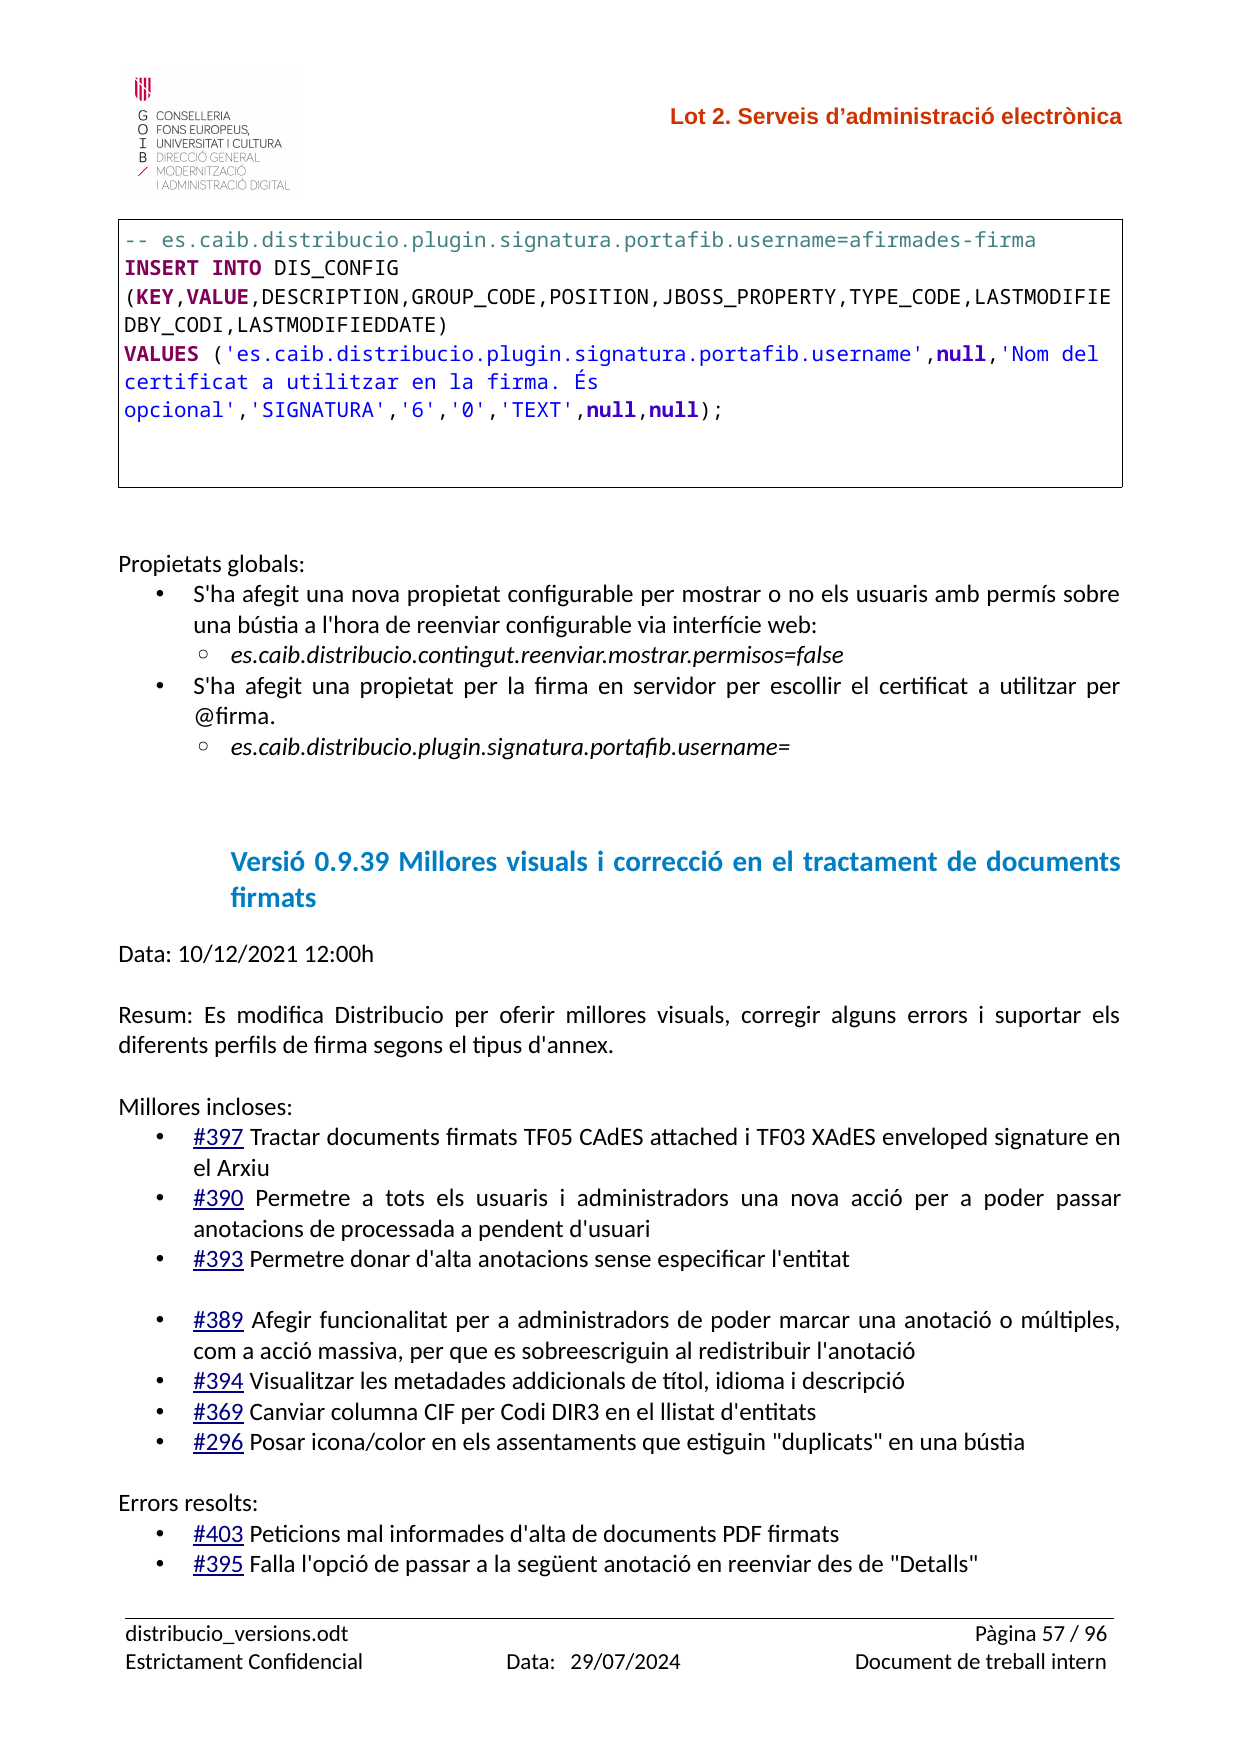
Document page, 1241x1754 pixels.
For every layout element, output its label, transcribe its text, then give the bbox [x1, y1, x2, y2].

list S'ha afegit una propietat per la firma en servidor per escollir el certificat a utilitzar per @firma. [156, 670, 1122, 731]
list #394 Visualitzar les metadades addicionals de títol, idioma i descripció [156, 1365, 1122, 1396]
text Errors resolts: [118, 1487, 1122, 1518]
list #390 Permetre a tots els usuaris i administradors una nova acció per a poder passar anotacions de processada a pendent d'usuari [156, 1182, 1122, 1243]
list es.caib.distribucio.contingut.reenviar.mostrar.permisos=false [193, 639, 1122, 670]
list #369 Canviar columna CIF per Codi DIR3 en el llistat d'entitats [156, 1396, 1122, 1426]
list #389 Afegir funcionalitat per a administradors de poder marcar una anotació o múltiples, com a acció massiva, per que es sobreescriguin al redistribuir l'anotació [156, 1304, 1122, 1365]
picture [126, 70, 299, 197]
list #395 Falla l'opció de passar a la següent anotació en reenviar des de "Detalls" [156, 1548, 1122, 1579]
text Millores incloses: [118, 1091, 1122, 1121]
text Propietats globals: [118, 548, 1122, 578]
list S'ha afegit una nova propietat configurable per mostrar o no els usuaris amb permís sobre una bústia a l'hora de reenviar configurable via interfície web: [156, 578, 1122, 639]
text Resum: Es modifica Distribucio per oferir millores visuals, corregir alguns errors i suportar els diferents perfils de firma segons el tipus d'annex. [118, 999, 1122, 1060]
subtitle Versió 0.9.39 Millores visuals i correcció en el tractament de documents firmats [153, 843, 1122, 914]
list #393 Permetre donar d'alta anotacions sense especificar l'entitat [156, 1243, 1122, 1274]
list #397 Tractar documents firmats TF05 CAdES attached i TF03 XAdES enveloped signature en el Arxiu [156, 1121, 1122, 1182]
list #296 Posar icona/color en els assentaments que estiguin "duplicats" en una bústia [156, 1426, 1122, 1457]
table_header -- es.caib.distribucio.plugin.signatura.portafib.username=afirmades-firma INSERT INTO DIS_CONFIG (KEY,VALUE,DESCRIPTION,GROUP_CODE,POSITION,JBOSS_PROPERTY,TYPE_CODE,LASTMODIFIEDBY_CODI,LASTMODIFIEDDATE) VALUES ('es.caib.distribucio.plugin.signatura.portafib.username',null,'Nom del certificat a utilitzar en la firma. És opcional','SIGNATURA','6','0','TEXT',null,null); [119, 220, 1122, 487]
list es.caib.distribucio.plugin.signatura.portafib.username= [193, 731, 1122, 761]
text Data: 10/12/2021 12:00h [118, 938, 1122, 968]
list #403 Peticions mal informades d'alta de documents PDF firmats [156, 1518, 1122, 1548]
